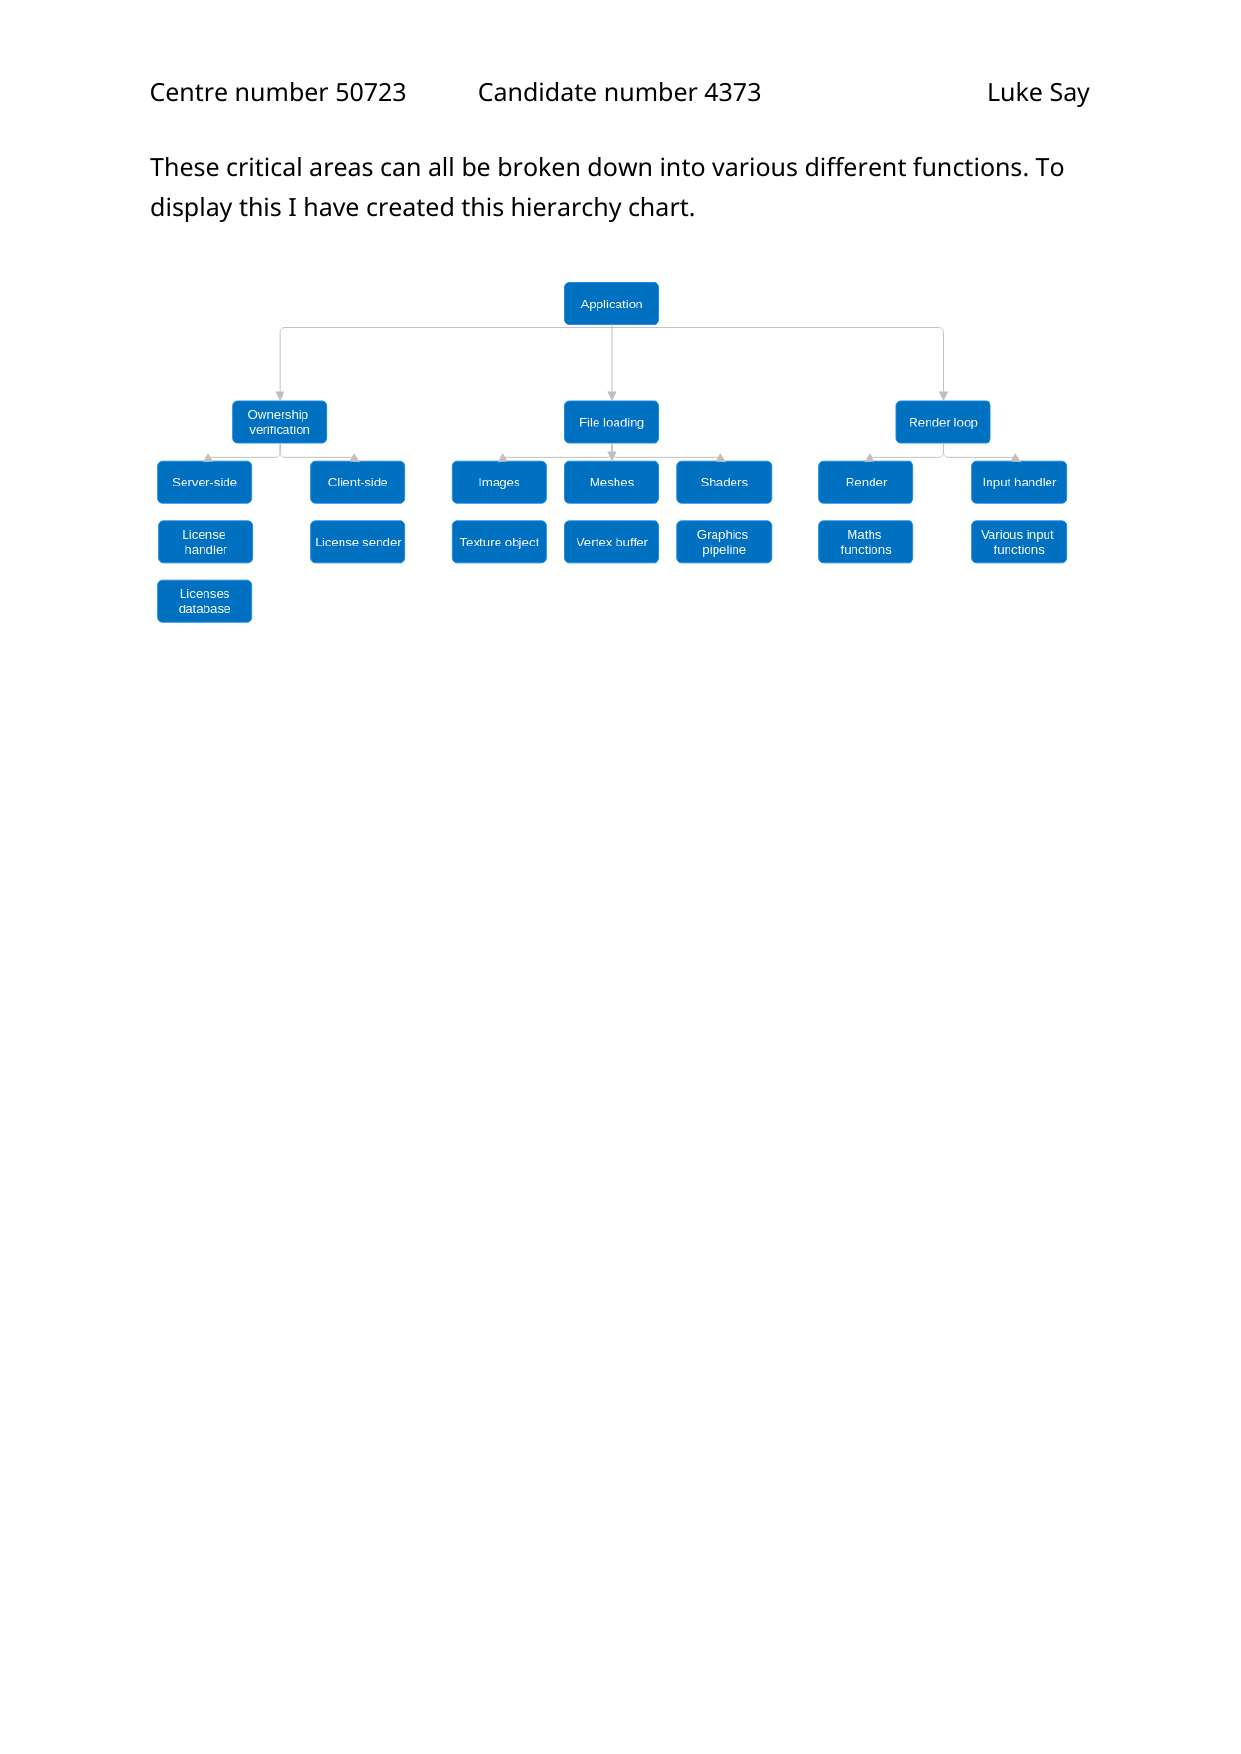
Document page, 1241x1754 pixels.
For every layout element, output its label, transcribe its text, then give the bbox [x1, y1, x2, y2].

picture [146, 247, 1088, 645]
text These critical areas can all be broken down into various different functions. To display this I have created this hierarchy chart. [150, 150, 1090, 223]
